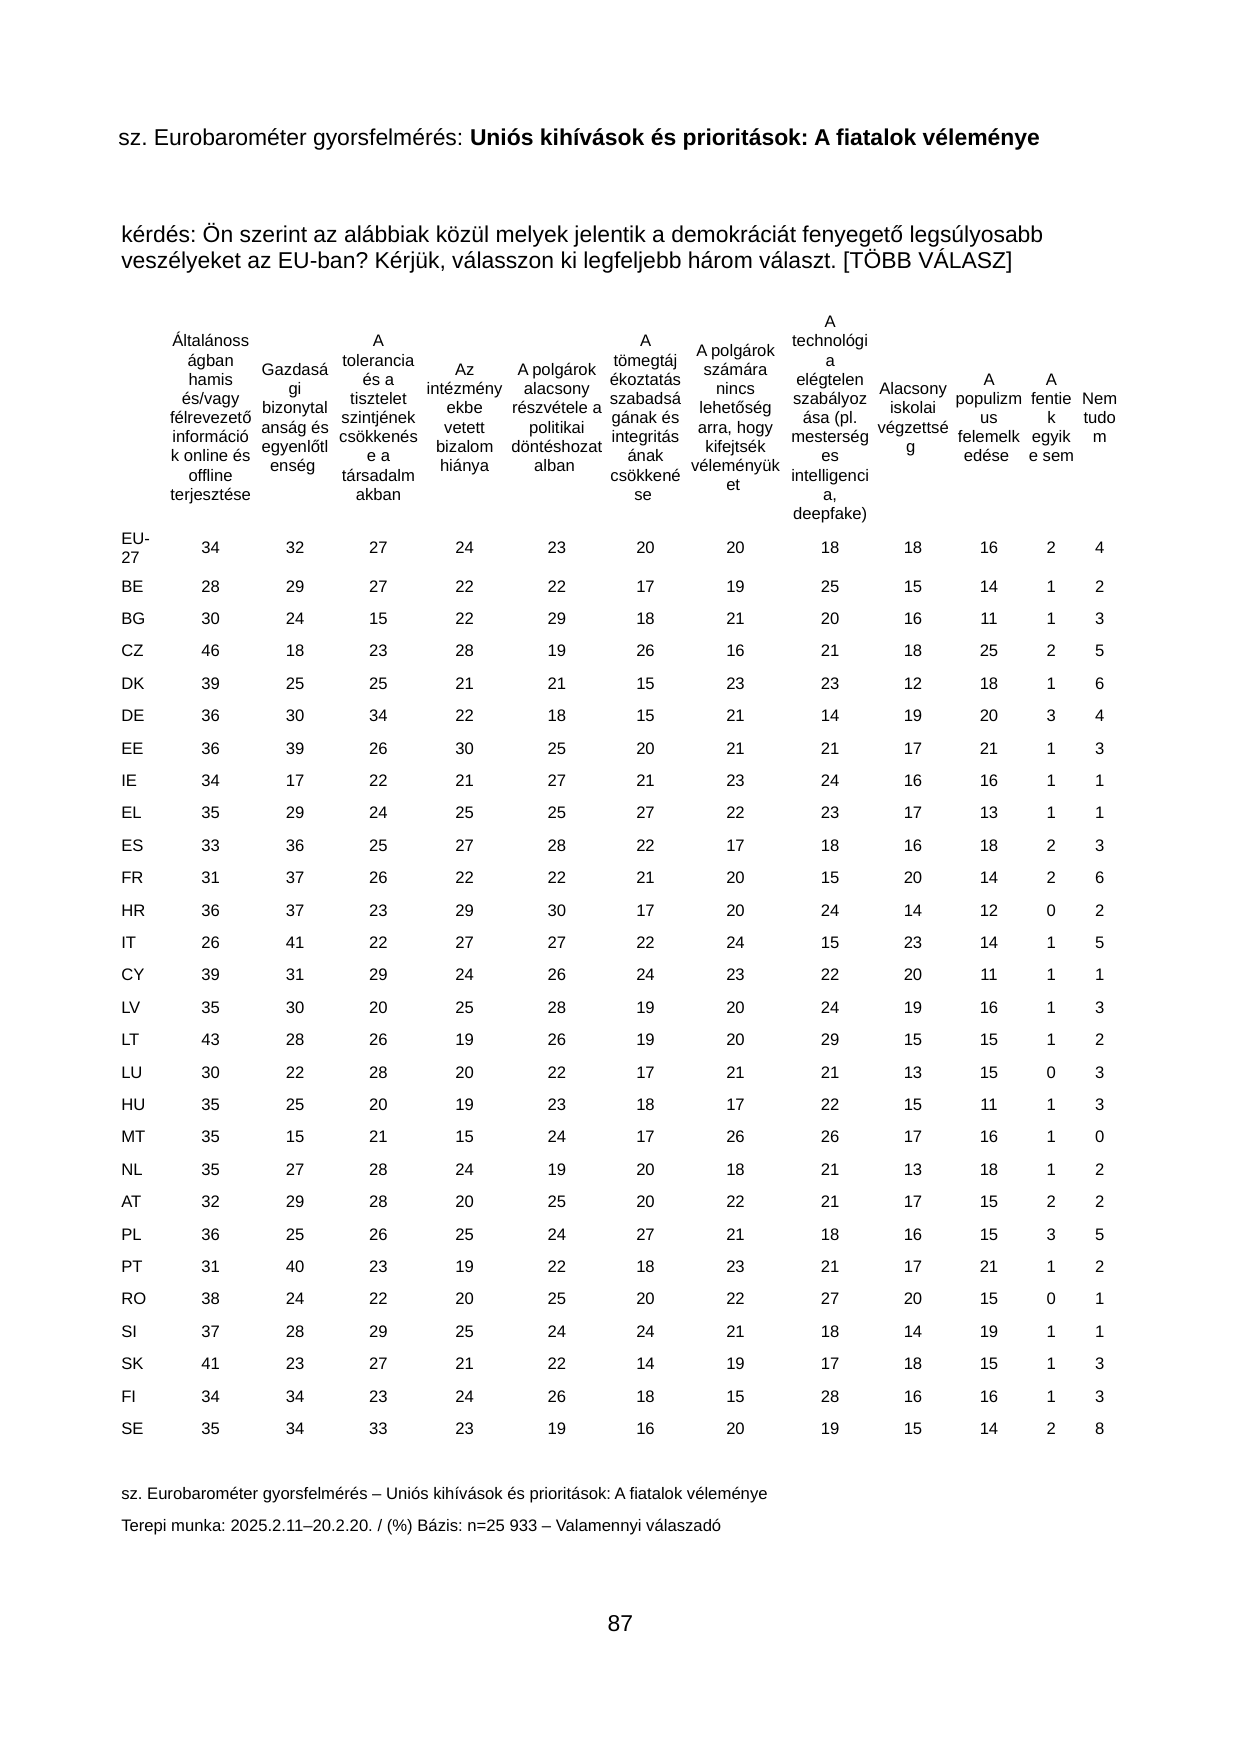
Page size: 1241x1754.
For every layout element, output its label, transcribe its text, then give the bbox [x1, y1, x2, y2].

table_cell 25 [507, 797, 606, 829]
table_cell 24 [255, 1283, 334, 1315]
table_cell 25 [507, 1185, 606, 1218]
table_cell 26 [606, 635, 684, 667]
table_cell 24 [422, 959, 507, 991]
table_cell 28 [166, 570, 255, 602]
table_cell 27 [507, 764, 606, 797]
table_cell 1 [1025, 667, 1077, 699]
table_cell 20 [335, 1088, 422, 1121]
table_cell 13 [952, 797, 1025, 829]
table_cell 16 [874, 602, 952, 635]
table_cell 3 [1077, 1056, 1122, 1088]
table_cell 15 [952, 1283, 1025, 1315]
table_cell 20 [606, 1153, 684, 1185]
table_cell 22 [507, 1056, 606, 1088]
table_cell 23 [507, 1088, 606, 1121]
table_cell 3 [1025, 700, 1077, 732]
table_cell 19 [952, 1315, 1025, 1347]
table_cell 20 [874, 861, 952, 894]
table_cell 0 [1025, 1283, 1077, 1315]
table_cell [1025, 277, 1077, 309]
table_cell 24 [786, 764, 873, 797]
table_cell 14 [606, 1348, 684, 1380]
table_cell 24 [335, 797, 422, 829]
table_cell 20 [874, 959, 952, 991]
table_cell 1 [1025, 991, 1077, 1023]
table_cell 37 [255, 861, 334, 894]
table_cell 25 [422, 1315, 507, 1347]
table_cell A polgárok számára nincs lehetőség arra, hogy kifejtsék véleményüket [684, 309, 786, 526]
table_cell 18 [606, 1250, 684, 1283]
table_cell 25 [952, 635, 1025, 667]
table_cell 23 [335, 1250, 422, 1283]
table_cell 18 [786, 829, 873, 861]
table_cell 23 [335, 1380, 422, 1412]
table_cell 30 [166, 1056, 255, 1088]
table_cell 22 [684, 797, 786, 829]
table_cell 26 [507, 959, 606, 991]
table_cell 34 [255, 1380, 334, 1412]
table_cell PL [118, 1218, 166, 1250]
table_cell 41 [255, 926, 334, 959]
table_cell 35 [166, 1121, 255, 1153]
table_cell 17 [786, 1348, 873, 1380]
table_cell A tömegtájékoztatás szabadságának és integritásának csökkenése [606, 309, 684, 526]
table_cell 39 [166, 959, 255, 991]
table_cell 20 [684, 894, 786, 926]
table_cell 3 [1077, 602, 1122, 635]
table_cell 19 [507, 635, 606, 667]
table_cell 31 [255, 959, 334, 991]
table_cell 25 [335, 667, 422, 699]
table_cell [255, 277, 334, 309]
table_cell 16 [874, 764, 952, 797]
table_cell A populizmus felemelkedése [952, 309, 1025, 526]
table_cell 6 [1077, 667, 1122, 699]
table_cell 4 [1077, 700, 1122, 732]
table_cell 23 [684, 667, 786, 699]
table_cell 25 [255, 1088, 334, 1121]
table_cell 15 [952, 1218, 1025, 1250]
table_cell 26 [786, 1121, 873, 1153]
table_cell 21 [786, 1056, 873, 1088]
table_cell 3 [1025, 1218, 1077, 1250]
table_cell 28 [507, 829, 606, 861]
table_cell 29 [255, 570, 334, 602]
table_cell 35 [166, 1412, 255, 1444]
table_cell PT [118, 1250, 166, 1283]
table_cell 17 [606, 570, 684, 602]
table_cell 19 [874, 700, 952, 732]
table_cell BE [118, 570, 166, 602]
table_cell 24 [255, 602, 334, 635]
table_cell 24 [606, 1315, 684, 1347]
table_cell 20 [606, 1185, 684, 1218]
table_cell 18 [952, 667, 1025, 699]
table_cell 1 [1025, 959, 1077, 991]
table_cell 20 [422, 1185, 507, 1218]
table_cell 18 [507, 700, 606, 732]
table_cell 17 [606, 1056, 684, 1088]
table_cell 15 [874, 570, 952, 602]
table_cell 8 [1077, 1412, 1122, 1444]
table_cell 28 [335, 1056, 422, 1088]
table_cell 29 [507, 602, 606, 635]
table_cell 21 [507, 667, 606, 699]
table_cell [786, 277, 873, 309]
table_cell 32 [166, 1185, 255, 1218]
table_cell 17 [606, 1121, 684, 1153]
table_cell 18 [255, 635, 334, 667]
table_cell [952, 1445, 1025, 1477]
table_cell 22 [422, 570, 507, 602]
table_cell 24 [507, 1218, 606, 1250]
table_cell 25 [422, 991, 507, 1023]
table_cell 14 [952, 861, 1025, 894]
table_cell 2 [1077, 1024, 1122, 1056]
table_cell EL [118, 797, 166, 829]
table_cell HU [118, 1088, 166, 1121]
table_cell 23 [874, 926, 952, 959]
table_cell 18 [874, 635, 952, 667]
table_cell 23 [786, 797, 873, 829]
table_cell 4 [1077, 526, 1122, 570]
table_cell 6 [1077, 861, 1122, 894]
table_cell 26 [507, 1024, 606, 1056]
table_cell 15 [255, 1121, 334, 1153]
table_cell 20 [606, 732, 684, 764]
table_cell 18 [786, 1218, 873, 1250]
table_cell 21 [684, 1218, 786, 1250]
table_cell FI [118, 1380, 166, 1412]
table_cell 2 [1025, 861, 1077, 894]
table_cell [507, 277, 606, 309]
table_cell 15 [952, 1348, 1025, 1380]
table_cell 25 [255, 1218, 334, 1250]
table_cell SE [118, 1412, 166, 1444]
table_cell 28 [786, 1380, 873, 1412]
table_cell 41 [166, 1348, 255, 1380]
table_cell 1 [1025, 1250, 1077, 1283]
table_cell 22 [422, 861, 507, 894]
table_cell 32 [255, 526, 334, 570]
table_cell 24 [422, 526, 507, 570]
table_cell 33 [335, 1412, 422, 1444]
table_cell 37 [255, 894, 334, 926]
table_cell 22 [422, 700, 507, 732]
table_cell 36 [166, 894, 255, 926]
table_cell 2 [1077, 570, 1122, 602]
table_cell 30 [422, 732, 507, 764]
table_cell 24 [786, 991, 873, 1023]
table_cell 21 [786, 635, 873, 667]
table_cell 20 [606, 1283, 684, 1315]
table_cell HR [118, 894, 166, 926]
table_cell 19 [684, 1348, 786, 1380]
table_cell 16 [952, 764, 1025, 797]
table_cell 20 [684, 991, 786, 1023]
table_cell 15 [874, 1024, 952, 1056]
table_cell 24 [786, 894, 873, 926]
table_cell 17 [684, 829, 786, 861]
table_cell 20 [422, 1056, 507, 1088]
table_cell 5 [1077, 635, 1122, 667]
table_cell 26 [166, 926, 255, 959]
table_cell 15 [874, 1412, 952, 1444]
table_cell [952, 277, 1025, 309]
table_cell 25 [255, 667, 334, 699]
table_cell 5 [1077, 1218, 1122, 1250]
table_cell 24 [507, 1315, 606, 1347]
table_cell [507, 1445, 606, 1477]
table_cell [335, 277, 422, 309]
table_cell NL [118, 1153, 166, 1185]
table_cell 16 [952, 1121, 1025, 1153]
table_cell [874, 277, 952, 309]
table_cell 18 [786, 526, 873, 570]
table_cell CY [118, 959, 166, 991]
table_cell 21 [422, 764, 507, 797]
table_cell 23 [422, 1412, 507, 1444]
table_cell 2 [1077, 1185, 1122, 1218]
table_cell 3 [1077, 1088, 1122, 1121]
table_cell 0 [1025, 894, 1077, 926]
table_cell 2 [1025, 829, 1077, 861]
table_cell 24 [422, 1380, 507, 1412]
table_cell 3 [1077, 991, 1122, 1023]
table_cell 19 [606, 1024, 684, 1056]
table_cell 26 [335, 1024, 422, 1056]
table_cell 1 [1025, 764, 1077, 797]
table_cell 21 [684, 1056, 786, 1088]
table_cell 2 [1077, 1250, 1122, 1283]
table_cell 15 [952, 1024, 1025, 1056]
table_cell 1 [1077, 797, 1122, 829]
table_cell 21 [422, 667, 507, 699]
table_cell Általánosságban hamis és/vagy félrevezető információk online és offline terjesztése [166, 309, 255, 526]
table_cell 18 [606, 1088, 684, 1121]
table_cell 35 [166, 991, 255, 1023]
table_cell 40 [255, 1250, 334, 1283]
table_cell 27 [606, 1218, 684, 1250]
table_cell MT [118, 1121, 166, 1153]
table_cell 2 [1025, 635, 1077, 667]
table_cell 18 [952, 829, 1025, 861]
table_cell [255, 1445, 334, 1477]
table_cell 16 [684, 635, 786, 667]
table_cell A polgárok alacsony részvétele a politikai döntéshozatalban [507, 309, 606, 526]
table_cell 1 [1025, 1380, 1077, 1412]
table_cell EE [118, 732, 166, 764]
table_cell A technológia elégtelen szabályozása (pl. mesterséges intelligencia, deepfake) [786, 309, 873, 526]
table_cell 14 [874, 1315, 952, 1347]
table_cell 17 [874, 732, 952, 764]
table_cell [118, 309, 166, 526]
table_cell 12 [952, 894, 1025, 926]
table_cell 20 [335, 991, 422, 1023]
table_cell 39 [255, 732, 334, 764]
table_cell 24 [606, 959, 684, 991]
table_cell 15 [874, 1088, 952, 1121]
table_cell [684, 277, 786, 309]
table_cell 0 [1025, 1056, 1077, 1088]
table_cell 29 [786, 1024, 873, 1056]
table_cell 22 [507, 861, 606, 894]
table_cell [422, 1445, 507, 1477]
table_cell 26 [684, 1121, 786, 1153]
table_cell 20 [684, 1412, 786, 1444]
table_cell [166, 277, 255, 309]
table_cell 20 [952, 700, 1025, 732]
table_cell 17 [255, 764, 334, 797]
table_cell 17 [874, 1121, 952, 1153]
table_cell 28 [507, 991, 606, 1023]
table_cell 35 [166, 1088, 255, 1121]
table_cell 25 [507, 732, 606, 764]
table_cell 17 [606, 894, 684, 926]
table_cell 28 [422, 635, 507, 667]
table_cell 1 [1025, 1153, 1077, 1185]
table_cell 31 [166, 1250, 255, 1283]
table_cell 27 [255, 1153, 334, 1185]
table_cell 1 [1077, 764, 1122, 797]
table_cell 11 [952, 959, 1025, 991]
table_cell 29 [255, 1185, 334, 1218]
table_cell RO [118, 1283, 166, 1315]
table_cell 21 [684, 732, 786, 764]
table_cell 21 [952, 732, 1025, 764]
table_cell [786, 1445, 873, 1477]
table_cell A fentiek egyike sem [1025, 309, 1077, 526]
table_cell 19 [422, 1024, 507, 1056]
table_cell 34 [166, 526, 255, 570]
table_cell 16 [874, 829, 952, 861]
table_cell [1077, 277, 1122, 309]
table_cell 19 [606, 991, 684, 1023]
table_cell 21 [606, 861, 684, 894]
table_cell 27 [422, 829, 507, 861]
table_cell 25 [507, 1283, 606, 1315]
table_cell CZ [118, 635, 166, 667]
table_cell 46 [166, 635, 255, 667]
table_cell 36 [166, 732, 255, 764]
table_cell 1 [1077, 1283, 1122, 1315]
table_cell 22 [606, 926, 684, 959]
table_cell 29 [255, 797, 334, 829]
table_cell 39 [166, 667, 255, 699]
table_cell 0 [1077, 1121, 1122, 1153]
table_cell 1 [1025, 602, 1077, 635]
table_cell DE [118, 700, 166, 732]
table_cell [1025, 1445, 1077, 1477]
table_cell 27 [606, 797, 684, 829]
table_cell 1 [1025, 1348, 1077, 1380]
table_cell 1 [1025, 1088, 1077, 1121]
table_cell 20 [606, 526, 684, 570]
table_cell 21 [684, 700, 786, 732]
table_cell 20 [684, 526, 786, 570]
table_cell 2 [1025, 526, 1077, 570]
table_cell 22 [335, 926, 422, 959]
table_cell Gazdasági bizonytalanság és egyenlőtlenség [255, 309, 334, 526]
table_cell 21 [786, 1153, 873, 1185]
table_cell 21 [684, 1315, 786, 1347]
table_cell 11 [952, 602, 1025, 635]
table_cell LU [118, 1056, 166, 1088]
table_cell 25 [335, 829, 422, 861]
table_cell LT [118, 1024, 166, 1056]
table_cell 19 [422, 1250, 507, 1283]
table_cell 36 [255, 829, 334, 861]
table_cell 14 [874, 894, 952, 926]
table_cell 43 [166, 1024, 255, 1056]
table_cell 31 [166, 861, 255, 894]
table_cell SI [118, 1315, 166, 1347]
table_cell 34 [335, 700, 422, 732]
table_cell Terepi munka: 2025.2.11–20.2.20. / (%) Bázis: n=25 933 – Valamennyi válaszadó [118, 1509, 1122, 1542]
table_cell AT [118, 1185, 166, 1218]
table_cell 27 [335, 526, 422, 570]
table_cell 3 [1077, 829, 1122, 861]
table_cell ES [118, 829, 166, 861]
table_cell 20 [684, 861, 786, 894]
table_cell 19 [507, 1412, 606, 1444]
table_cell 26 [335, 732, 422, 764]
table_cell 20 [786, 602, 873, 635]
table_cell 3 [1077, 1380, 1122, 1412]
table_cell 17 [684, 1088, 786, 1121]
table_cell 28 [335, 1153, 422, 1185]
table_cell 18 [684, 1153, 786, 1185]
table_cell 21 [335, 1121, 422, 1153]
table_cell 17 [874, 1185, 952, 1218]
table_cell 11 [952, 1088, 1025, 1121]
table_cell 2 [1077, 894, 1122, 926]
table_cell 15 [952, 1185, 1025, 1218]
table_cell [118, 1445, 166, 1477]
table_cell 15 [786, 861, 873, 894]
table_cell 2 [1025, 1185, 1077, 1218]
table_cell IE [118, 764, 166, 797]
table_cell 15 [606, 667, 684, 699]
table_cell Az intézményekbe vetett bizalom hiánya [422, 309, 507, 526]
table_cell 17 [874, 1250, 952, 1283]
table_cell 27 [786, 1283, 873, 1315]
table_cell 12 [874, 667, 952, 699]
table_cell 17 [874, 797, 952, 829]
table_cell 13 [874, 1056, 952, 1088]
table_cell 23 [786, 667, 873, 699]
table_cell 19 [422, 1088, 507, 1121]
table_cell 20 [684, 1024, 786, 1056]
table_cell 1 [1025, 732, 1077, 764]
table_cell 22 [335, 1283, 422, 1315]
table_cell 26 [507, 1380, 606, 1412]
table_cell Alacsony iskolai végzettség [874, 309, 952, 526]
table_cell LV [118, 991, 166, 1023]
table_cell 21 [786, 1185, 873, 1218]
table_cell 34 [255, 1412, 334, 1444]
table_cell 16 [952, 991, 1025, 1023]
table_cell [606, 277, 684, 309]
table_cell 23 [684, 959, 786, 991]
table_cell 22 [507, 570, 606, 602]
table_cell 2 [1077, 1153, 1122, 1185]
table_cell 2 [1025, 1412, 1077, 1444]
table_cell 19 [874, 991, 952, 1023]
table_cell 20 [874, 1283, 952, 1315]
table_cell 15 [684, 1380, 786, 1412]
table_cell 23 [335, 635, 422, 667]
table_cell [118, 277, 166, 309]
table_cell 22 [606, 829, 684, 861]
table_cell 21 [422, 1348, 507, 1380]
table_cell 24 [422, 1153, 507, 1185]
table_cell 22 [684, 1185, 786, 1218]
table_cell 14 [952, 1412, 1025, 1444]
table_cell 35 [166, 797, 255, 829]
table_cell 15 [335, 602, 422, 635]
table_cell 25 [422, 1218, 507, 1250]
table_cell 14 [952, 570, 1025, 602]
table_cell [1077, 1445, 1122, 1477]
table_cell 22 [507, 1348, 606, 1380]
table_cell 27 [335, 570, 422, 602]
table_cell 21 [606, 764, 684, 797]
table_cell 15 [422, 1121, 507, 1153]
table_cell 16 [952, 1380, 1025, 1412]
table_cell 18 [606, 602, 684, 635]
table_cell 15 [606, 700, 684, 732]
table_cell 26 [335, 861, 422, 894]
table_cell IT [118, 926, 166, 959]
table_cell 29 [422, 894, 507, 926]
table_cell 38 [166, 1283, 255, 1315]
table_cell 18 [874, 1348, 952, 1380]
table_cell 22 [786, 1088, 873, 1121]
table_cell 1 [1077, 1315, 1122, 1347]
table_cell 33 [166, 829, 255, 861]
table_cell EU-27 [118, 526, 166, 570]
table_cell 5 [1077, 926, 1122, 959]
table_cell DK [118, 667, 166, 699]
table_cell 23 [684, 764, 786, 797]
table_cell A tolerancia és a tisztelet szintjének csökkenése a társadalmakban [335, 309, 422, 526]
table_cell 19 [786, 1412, 873, 1444]
table_cell 23 [684, 1250, 786, 1283]
table_cell sz. Eurobarométer gyorsfelmérés – Uniós kihívások és prioritások: A fiatalok véleménye [118, 1477, 1122, 1509]
table_cell 16 [606, 1412, 684, 1444]
table_cell [166, 1445, 255, 1477]
table_cell 1 [1025, 1315, 1077, 1347]
table_cell 35 [166, 1153, 255, 1185]
table_header kérdés: Ön szerint az alábbiak közül melyek jelentik a demokráciát fenyegető legsúlyosabb veszélyeket az EU-ban? Kérjük, válasszon ki legfeljebb három választ. [TÖBB VÁLASZ] [118, 218, 1122, 277]
table_cell 27 [507, 926, 606, 959]
table_cell [684, 1445, 786, 1477]
table_cell 16 [952, 526, 1025, 570]
table_cell 29 [335, 1315, 422, 1347]
table_cell 25 [786, 570, 873, 602]
table_cell 18 [606, 1380, 684, 1412]
table_cell Nem tudom [1077, 309, 1122, 526]
table_cell 1 [1077, 959, 1122, 991]
table_cell 30 [507, 894, 606, 926]
table_cell 19 [507, 1153, 606, 1185]
table_cell 21 [952, 1250, 1025, 1283]
table_cell 21 [684, 602, 786, 635]
table_cell 16 [874, 1380, 952, 1412]
table_cell BG [118, 602, 166, 635]
table_cell 1 [1025, 1121, 1077, 1153]
table_cell 21 [786, 732, 873, 764]
table_cell 21 [786, 1250, 873, 1283]
table_cell 19 [684, 570, 786, 602]
table_cell 1 [1025, 926, 1077, 959]
table_cell 18 [874, 526, 952, 570]
table_cell 14 [786, 700, 873, 732]
table_cell 23 [335, 894, 422, 926]
table_cell 29 [335, 959, 422, 991]
table_cell 20 [422, 1283, 507, 1315]
table_cell 22 [255, 1056, 334, 1088]
table_cell 14 [952, 926, 1025, 959]
table_cell 18 [786, 1315, 873, 1347]
table_cell [422, 277, 507, 309]
table_cell 22 [786, 959, 873, 991]
table_cell [874, 1445, 952, 1477]
table_cell FR [118, 861, 166, 894]
table_cell 1 [1025, 570, 1077, 602]
table_cell 36 [166, 700, 255, 732]
table_cell 24 [684, 926, 786, 959]
table_cell 15 [952, 1056, 1025, 1088]
table_cell [606, 1445, 684, 1477]
table_cell 24 [507, 1121, 606, 1153]
table_cell 22 [422, 602, 507, 635]
table_cell 30 [255, 700, 334, 732]
table_cell 37 [166, 1315, 255, 1347]
table_cell 18 [952, 1153, 1025, 1185]
table_cell 34 [166, 1380, 255, 1412]
table_cell 22 [507, 1250, 606, 1283]
table_cell 30 [166, 602, 255, 635]
table_cell 15 [786, 926, 873, 959]
table_cell 3 [1077, 1348, 1122, 1380]
table_cell 34 [166, 764, 255, 797]
table_cell 16 [874, 1218, 952, 1250]
table_cell 28 [255, 1315, 334, 1347]
table_cell 1 [1025, 1024, 1077, 1056]
table_cell 22 [684, 1283, 786, 1315]
table_cell 27 [422, 926, 507, 959]
table_cell 25 [422, 797, 507, 829]
table_cell [335, 1445, 422, 1477]
table_cell 1 [1025, 797, 1077, 829]
table_cell 30 [255, 991, 334, 1023]
table_cell 28 [335, 1185, 422, 1218]
table_cell 13 [874, 1153, 952, 1185]
table_cell 23 [507, 526, 606, 570]
table_cell 22 [335, 764, 422, 797]
table_cell 36 [166, 1218, 255, 1250]
table_cell 27 [335, 1348, 422, 1380]
table_cell 3 [1077, 732, 1122, 764]
table_cell 23 [255, 1348, 334, 1380]
table_cell 26 [335, 1218, 422, 1250]
table_cell 28 [255, 1024, 334, 1056]
table_cell SK [118, 1348, 166, 1380]
